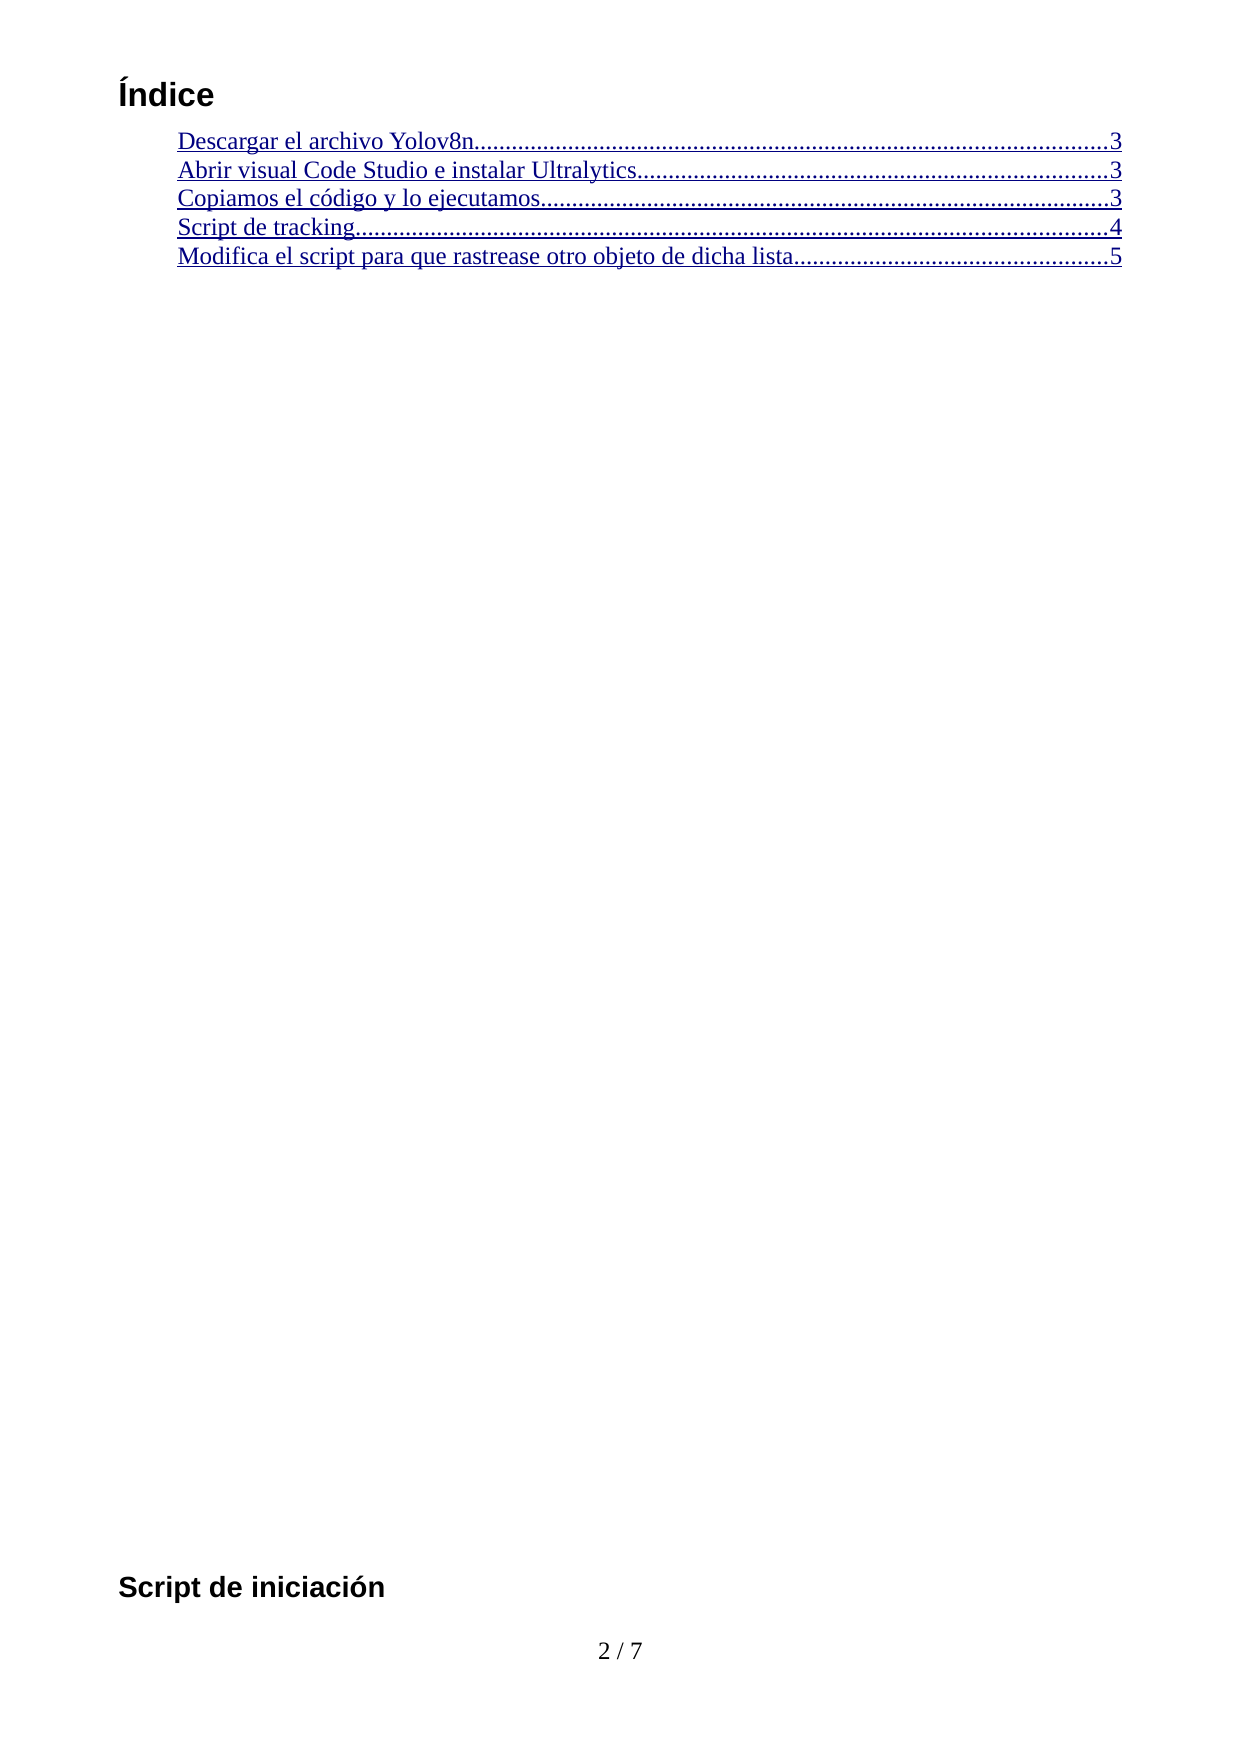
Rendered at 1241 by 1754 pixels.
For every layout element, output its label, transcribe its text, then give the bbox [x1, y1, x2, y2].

text Script de tracking 4 [177, 212, 1122, 237]
text Abrir visual Code Studio e instalar Ultralytics 3 [177, 155, 1122, 180]
text Copiamos el código y lo ejecutamos 3 [177, 183, 1122, 208]
text Modifica el script para que rastrease otro objeto de dicha lista 5 [177, 241, 1122, 266]
subtitle Índice [118, 75, 1122, 113]
subtitle Script de iniciación [118, 1569, 1122, 1603]
text Descargar el archivo Yolov8n 3 [177, 126, 1122, 151]
